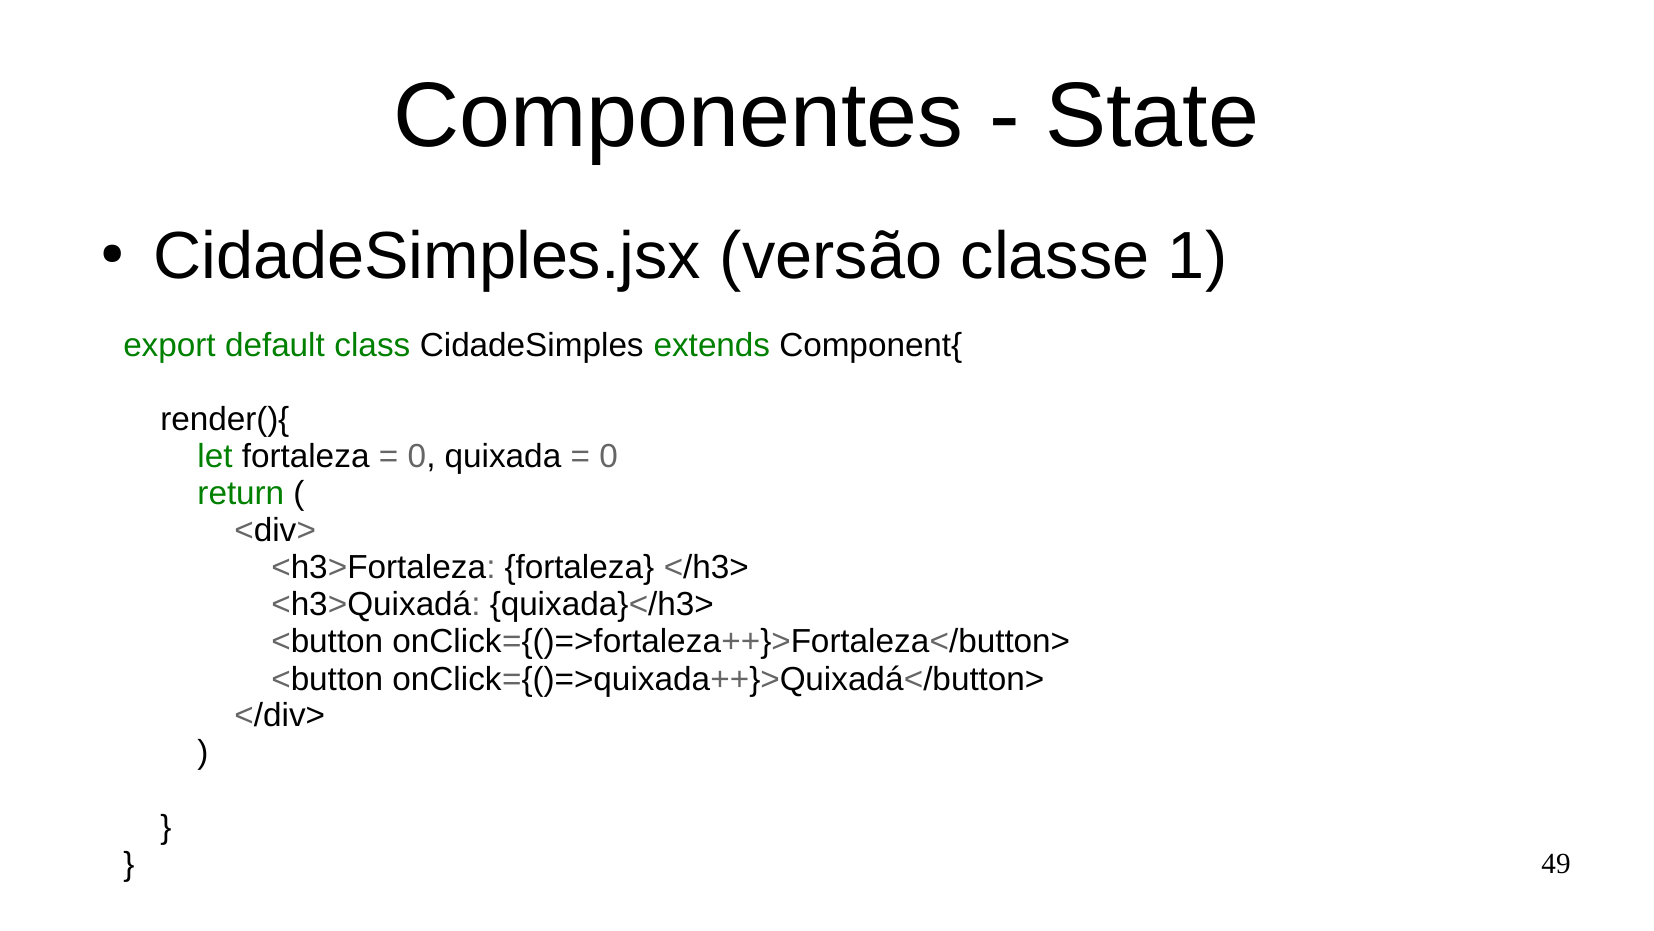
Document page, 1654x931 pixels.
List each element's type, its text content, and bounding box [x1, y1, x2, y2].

text_box export default class CidadeSimples extends Component{ render(){ let fortaleza = 0, quixada = 0 return ( <div> <h3>Fortaleza: {fortaleza} </h3> <h3>Quixadá: {quixada}</h3> <button onClick={()=>fortaleza++}>Fortaleza</button> <button onClick={()=>quixada++}>Quixadá</button> </div> ) } } [108, 319, 1384, 890]
list CidadeSimples.jsx (versão classe 1) [82, 217, 1571, 758]
title Componentes - State [82, 37, 1571, 193]
